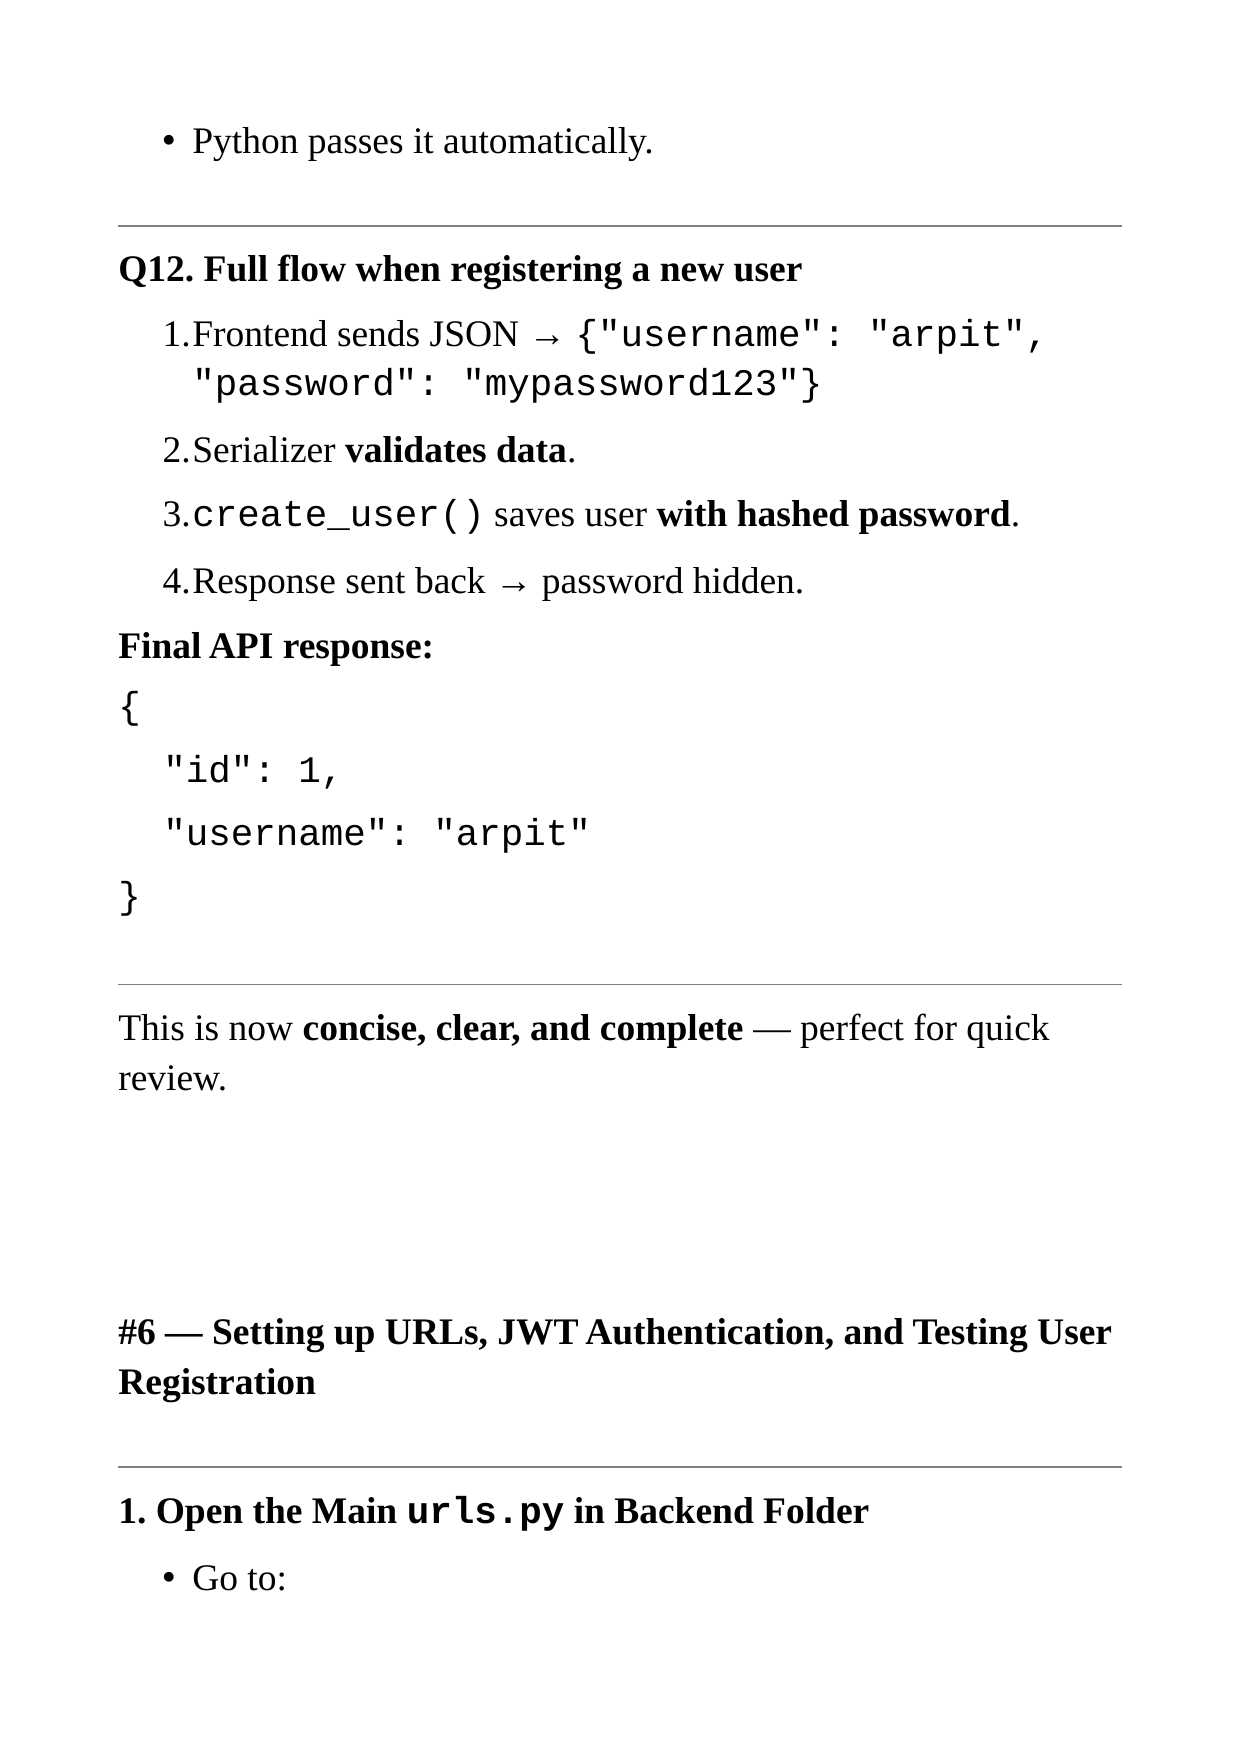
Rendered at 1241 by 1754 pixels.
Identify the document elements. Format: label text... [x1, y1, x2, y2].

text Final API response: [118, 623, 1122, 666]
subtitle Q12. Full flow when registering a new user [118, 247, 1122, 290]
text } [118, 878, 1122, 920]
list Frontend sends JSON → {"username": "arpit", "password": "mypassword123"} [162, 311, 1122, 406]
text "username": "arpit" [118, 814, 1122, 857]
text This is now concise, clear, and complete — perfect for quick review. ✅ [118, 1006, 1122, 1098]
list Serializer validates data. [162, 427, 1122, 470]
list create_user() saves user with hashed password. [162, 491, 1122, 537]
list Python passes it automatically. [162, 118, 1122, 161]
subtitle #6 — Setting up URLs, JWT Authentication, and Testing User Registration [118, 1310, 1122, 1402]
list Response sent back → password hidden. [162, 559, 1122, 602]
text "id": 1, [118, 751, 1122, 793]
text { [118, 687, 1122, 730]
subtitle 1. Open the Main urls.py in Backend Folder [118, 1488, 1122, 1534]
list Go to: [162, 1556, 1122, 1599]
